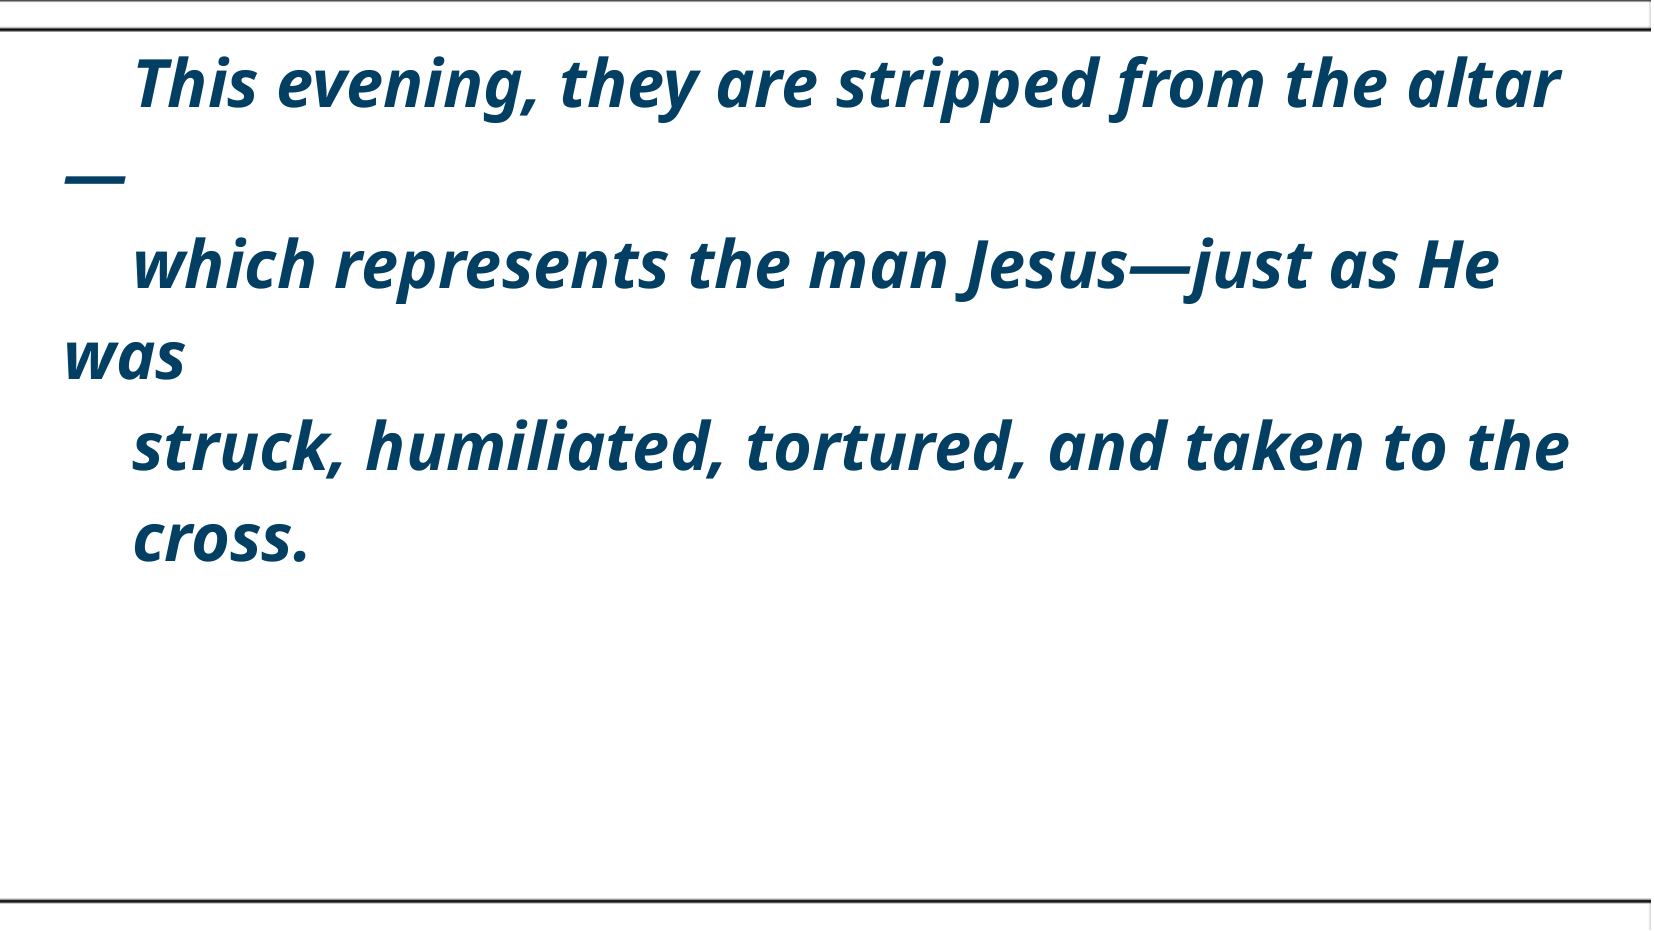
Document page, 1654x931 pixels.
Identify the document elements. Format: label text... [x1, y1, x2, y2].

text_box This evening, they are stripped from the altar— which represents the man Jesus—just as He was struck, humiliated, tortured, and taken to the cross. [48, 28, 1608, 399]
picture [0, 0, 1651, 930]
